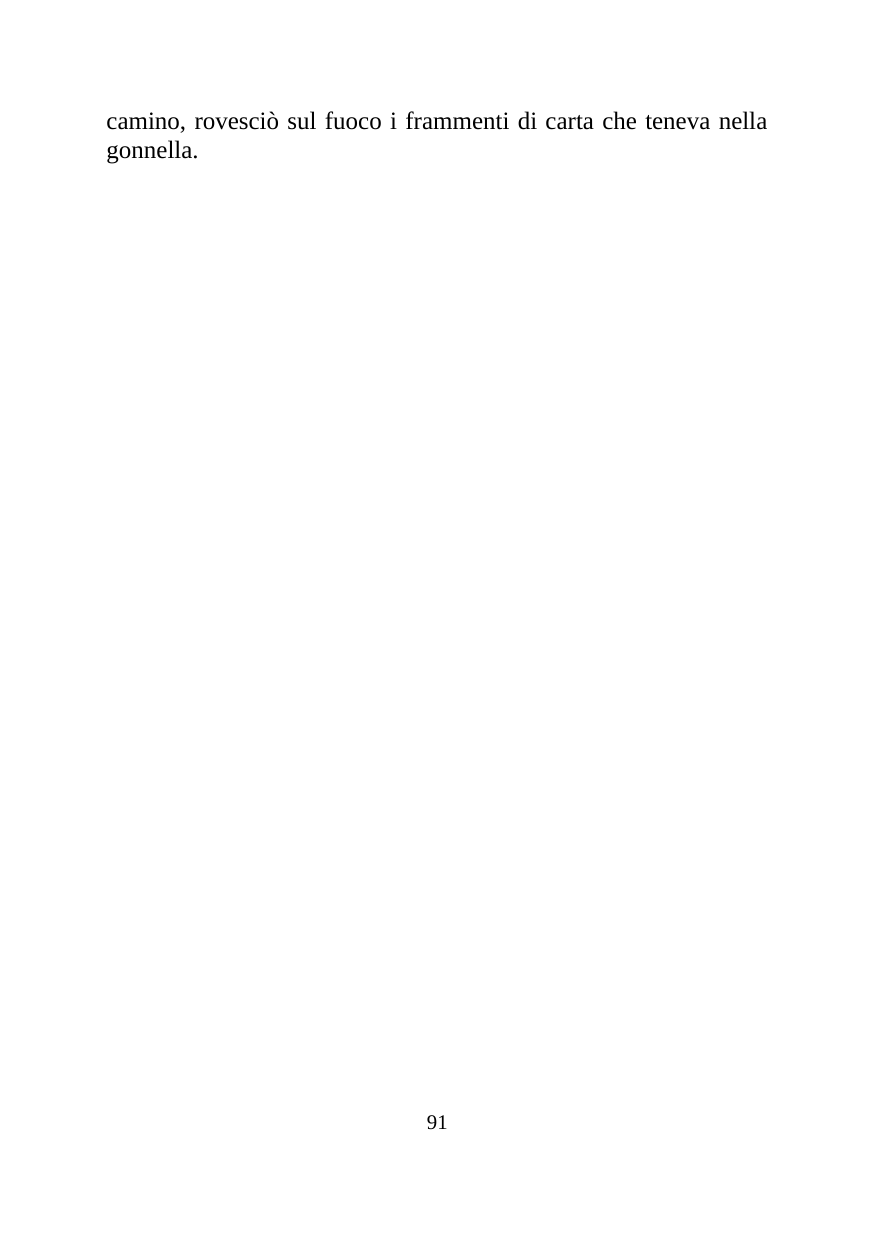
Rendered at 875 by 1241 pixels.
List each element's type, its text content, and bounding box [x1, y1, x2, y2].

text camino, rovesciò sul fuoco i frammenti di carta che teneva nella gonnella. [106, 106, 768, 164]
